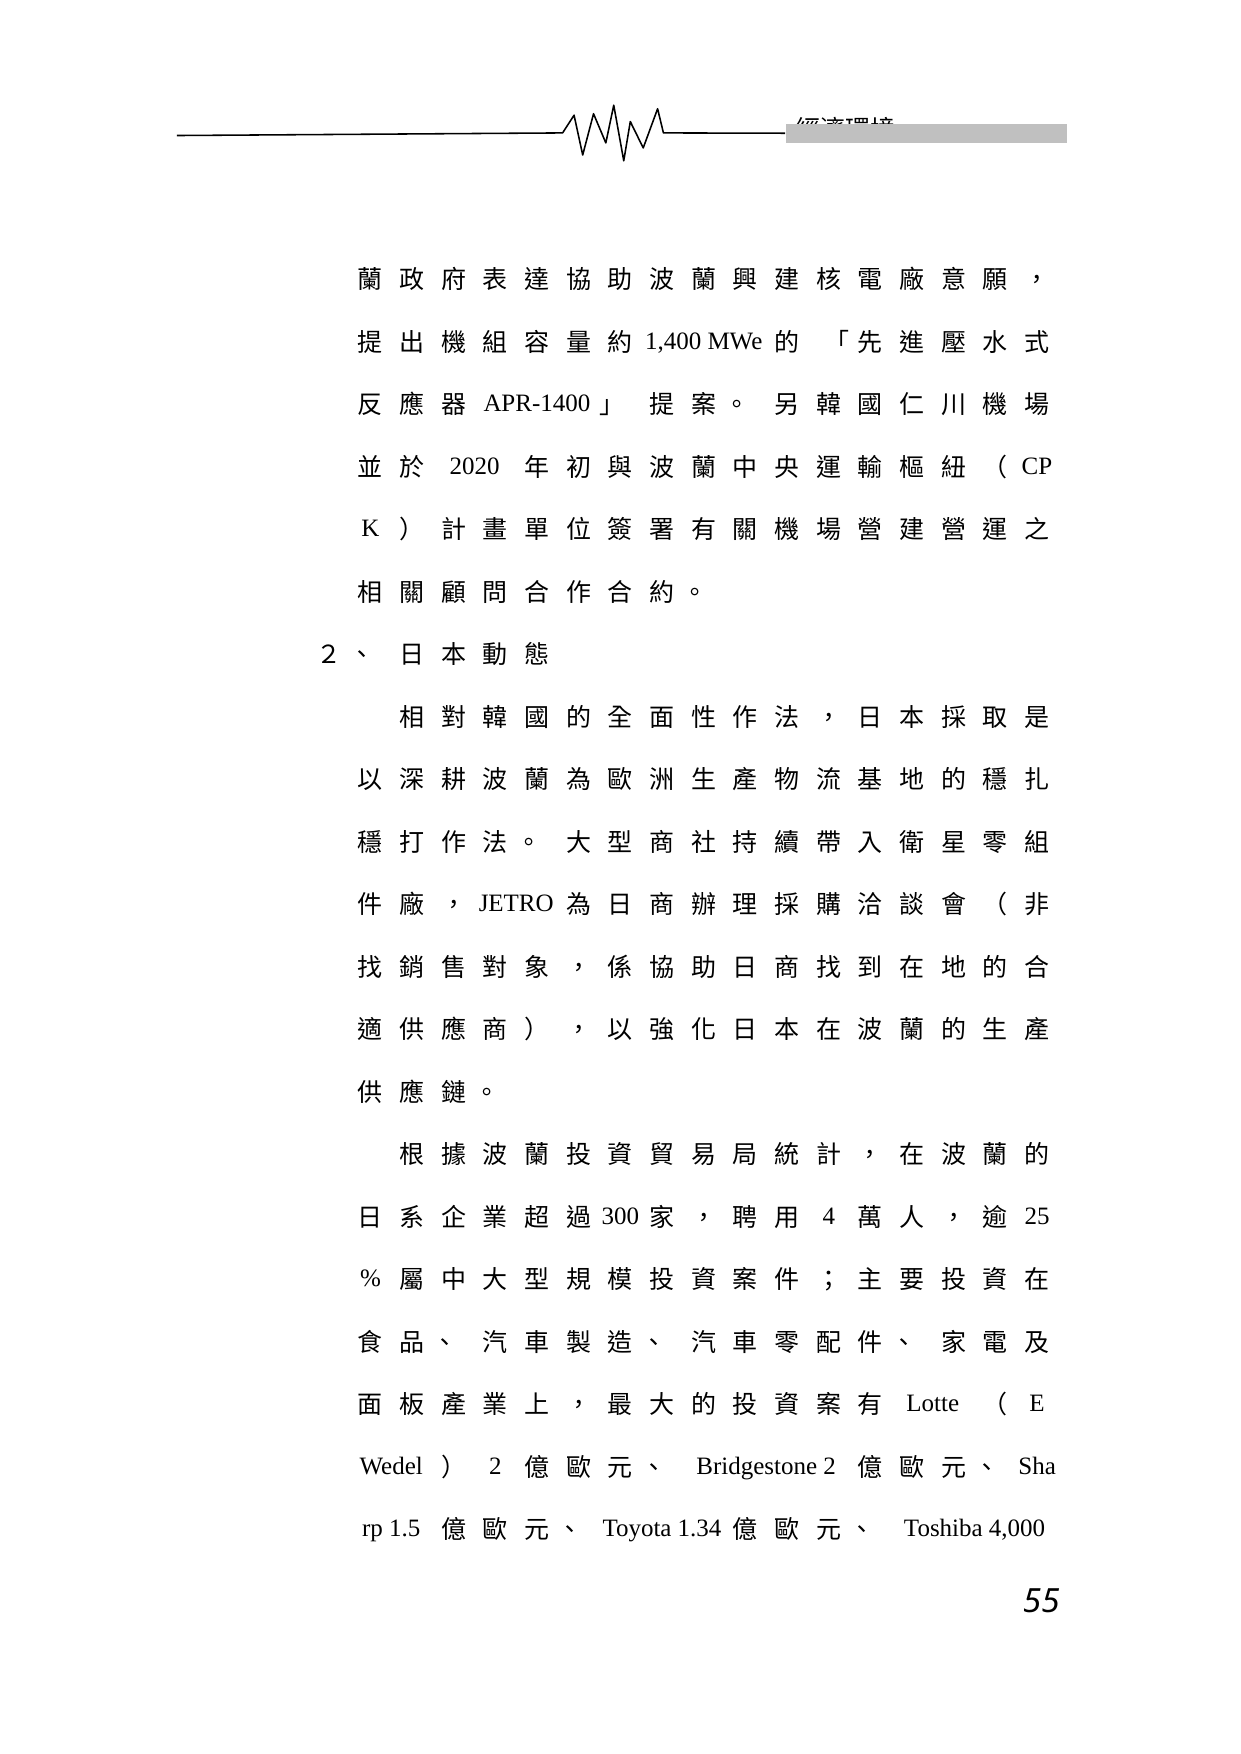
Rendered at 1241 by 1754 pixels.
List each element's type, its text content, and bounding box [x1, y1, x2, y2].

text ２、日本動態 [281, 611, 1058, 674]
text 根據波蘭投資貿易局統計，在波蘭的日系企業超過300家，聘用4萬人，逾25%屬中大型規模投資案件；主要投資在食品、汽車製造、汽車零配件、家電及面板產業上，最大的投資案有Lotte（E Wedel）2億歐元、Bridgestone 2億歐元、Sharp 1.5億歐元、Toyota 1.34億歐元、Toshiba 4,000 [330, 1111, 1058, 1549]
text 相對韓國的全面性作法，日本採取是以深耕波蘭為歐洲生產物流基地的穩扎穩打作法。大型商社持續帶入衛星零組件廠，JETRO為日商辦理採購洽談會（非找銷售對象，係協助日商找到在地的合適供應商），以強化日本在波蘭的生產供應鏈。 [330, 674, 1058, 1111]
text 蘭政府表達協助波蘭興建核電廠意願，提出機組容量約1,400 MWe的「先進壓水式反應器APR-1400」提案。另韓國仁川機場並於2020年初與波蘭中央運輸樞紐（CPK）計畫單位簽署有關機場營建營運之相關顧問合作合約。 [330, 236, 1058, 611]
